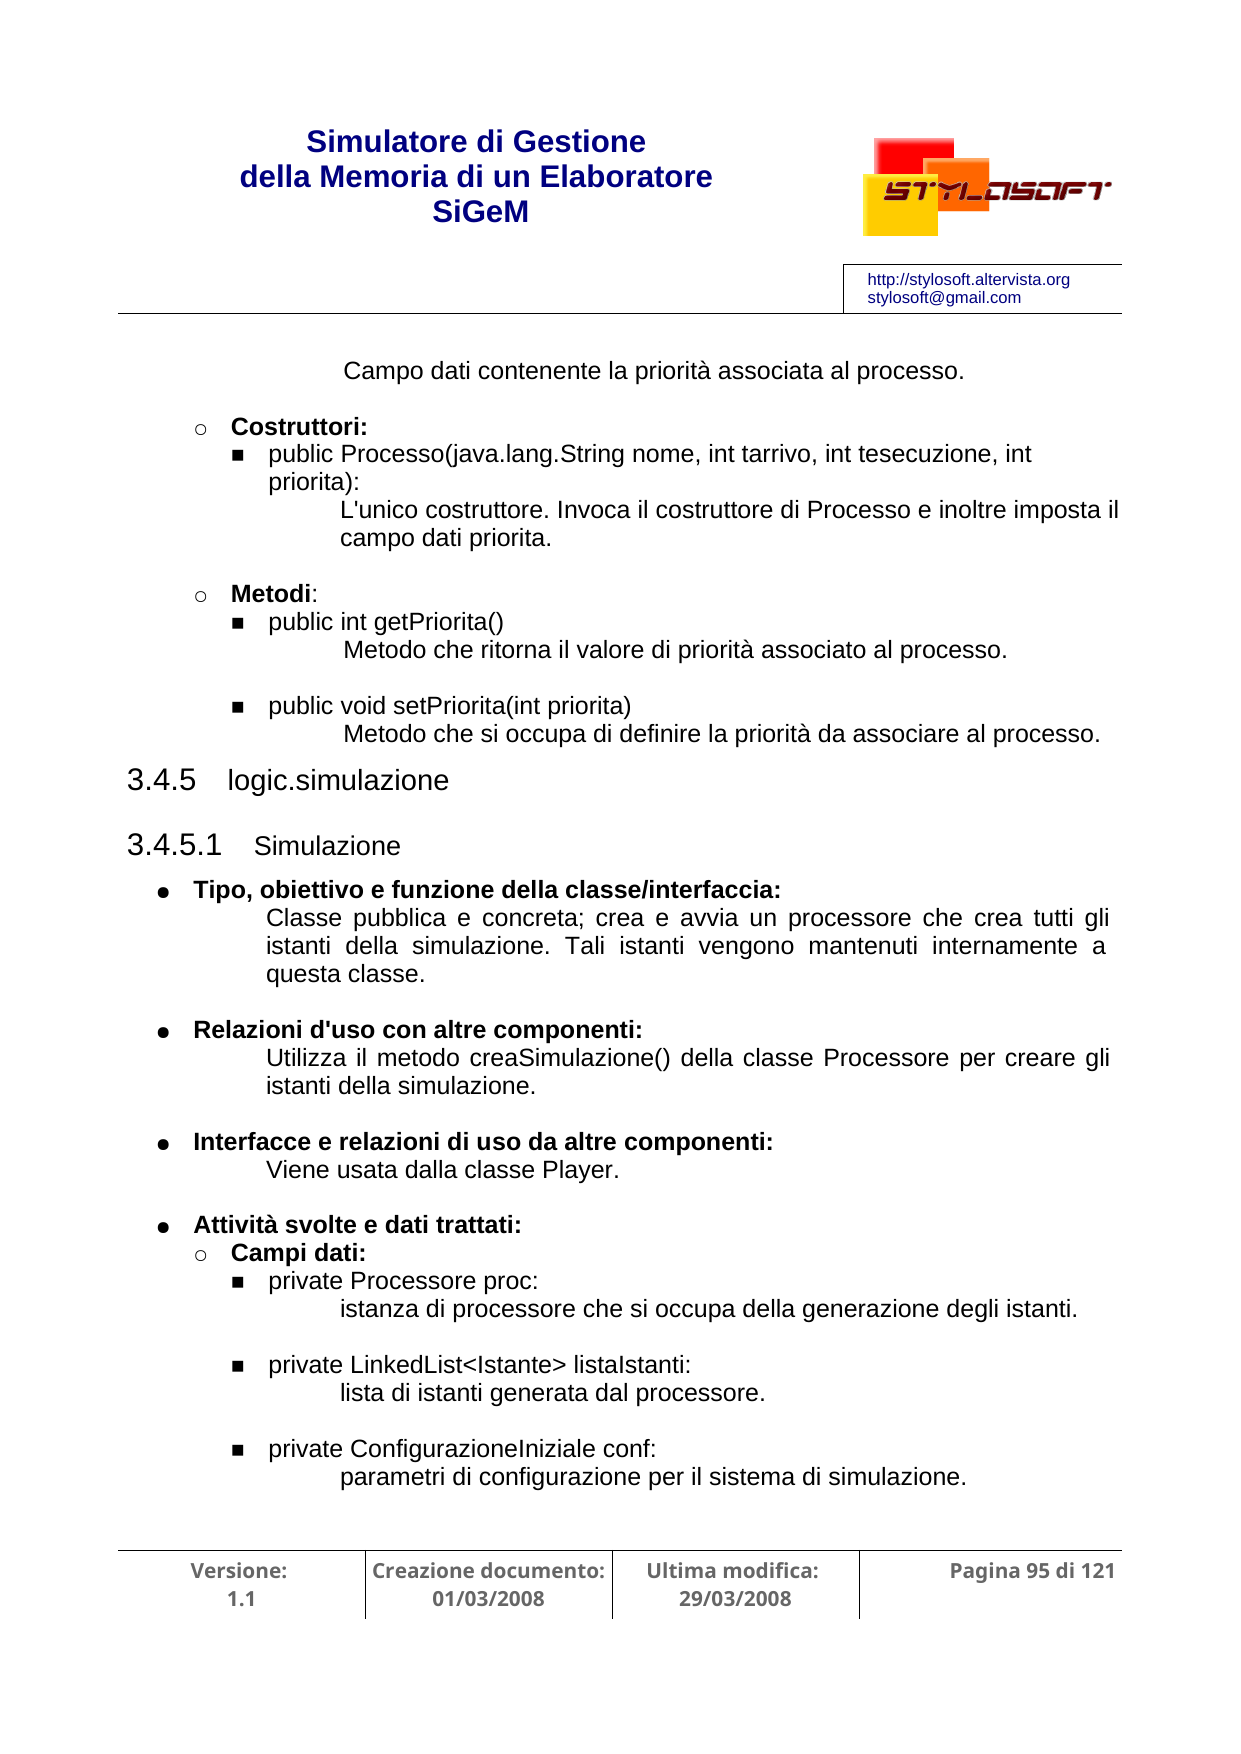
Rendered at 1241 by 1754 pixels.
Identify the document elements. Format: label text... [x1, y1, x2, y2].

list Relazioni d'uso con altre componenti: [156, 1016, 1122, 1044]
text lista di istanti generata dal processore. [118, 1379, 1122, 1407]
text parametri di configurazione per il sistema di simulazione. [118, 1463, 1122, 1491]
list public void setPriorita(int priorita) [231, 692, 1122, 719]
text L'unico costruttore. Invoca il costruttore di Processo e inoltre imposta il campo dati priorita. [118, 496, 1122, 552]
list public Processo(java.lang.String nome, int tarrivo, int tesecuzione, int priorita): [231, 440, 1122, 496]
list Metodo che si occupa di definire la priorità da associare al processo. [306, 719, 1122, 747]
list Metodi: [193, 580, 1122, 608]
list Viene usata dalla classe Player. [156, 1156, 1122, 1183]
list Tipo, obiettivo e funzione della classe/interfaccia: [156, 876, 1122, 904]
list Classe pubblica e concreta; crea e avvia un processore che crea tutti gli istanti della simulazione. Tali istanti vengono mantenuti internamente a questa classe. [156, 904, 1122, 988]
list Interfacce e relazioni di uso da altre componenti: [156, 1128, 1122, 1156]
list Metodo che ritorna il valore di priorità associato al processo. [306, 636, 1122, 664]
subtitle Simulazione [118, 827, 1122, 862]
list private LinkedList<Istante> listaIstanti: [231, 1351, 1122, 1379]
list public int getPriorita() [231, 608, 1122, 636]
list Utilizza il metodo creaSimulazione() della classe Processore per creare gli istanti della simulazione. [156, 1044, 1122, 1100]
list Costruttori: [193, 412, 1122, 440]
list Attività svolte e dati trattati: [156, 1211, 1122, 1239]
text istanza di processore che si occupa della generazione degli istanti. [118, 1295, 1122, 1323]
list Campi dati: [193, 1239, 1122, 1267]
list private Processore proc: [231, 1267, 1122, 1295]
subtitle logic.simulazione [118, 762, 1122, 797]
list Campo dati contenente la priorità associata al processo. [306, 357, 1122, 384]
picture [848, 123, 1117, 247]
list private ConfigurazioneIniziale conf: [231, 1435, 1122, 1463]
